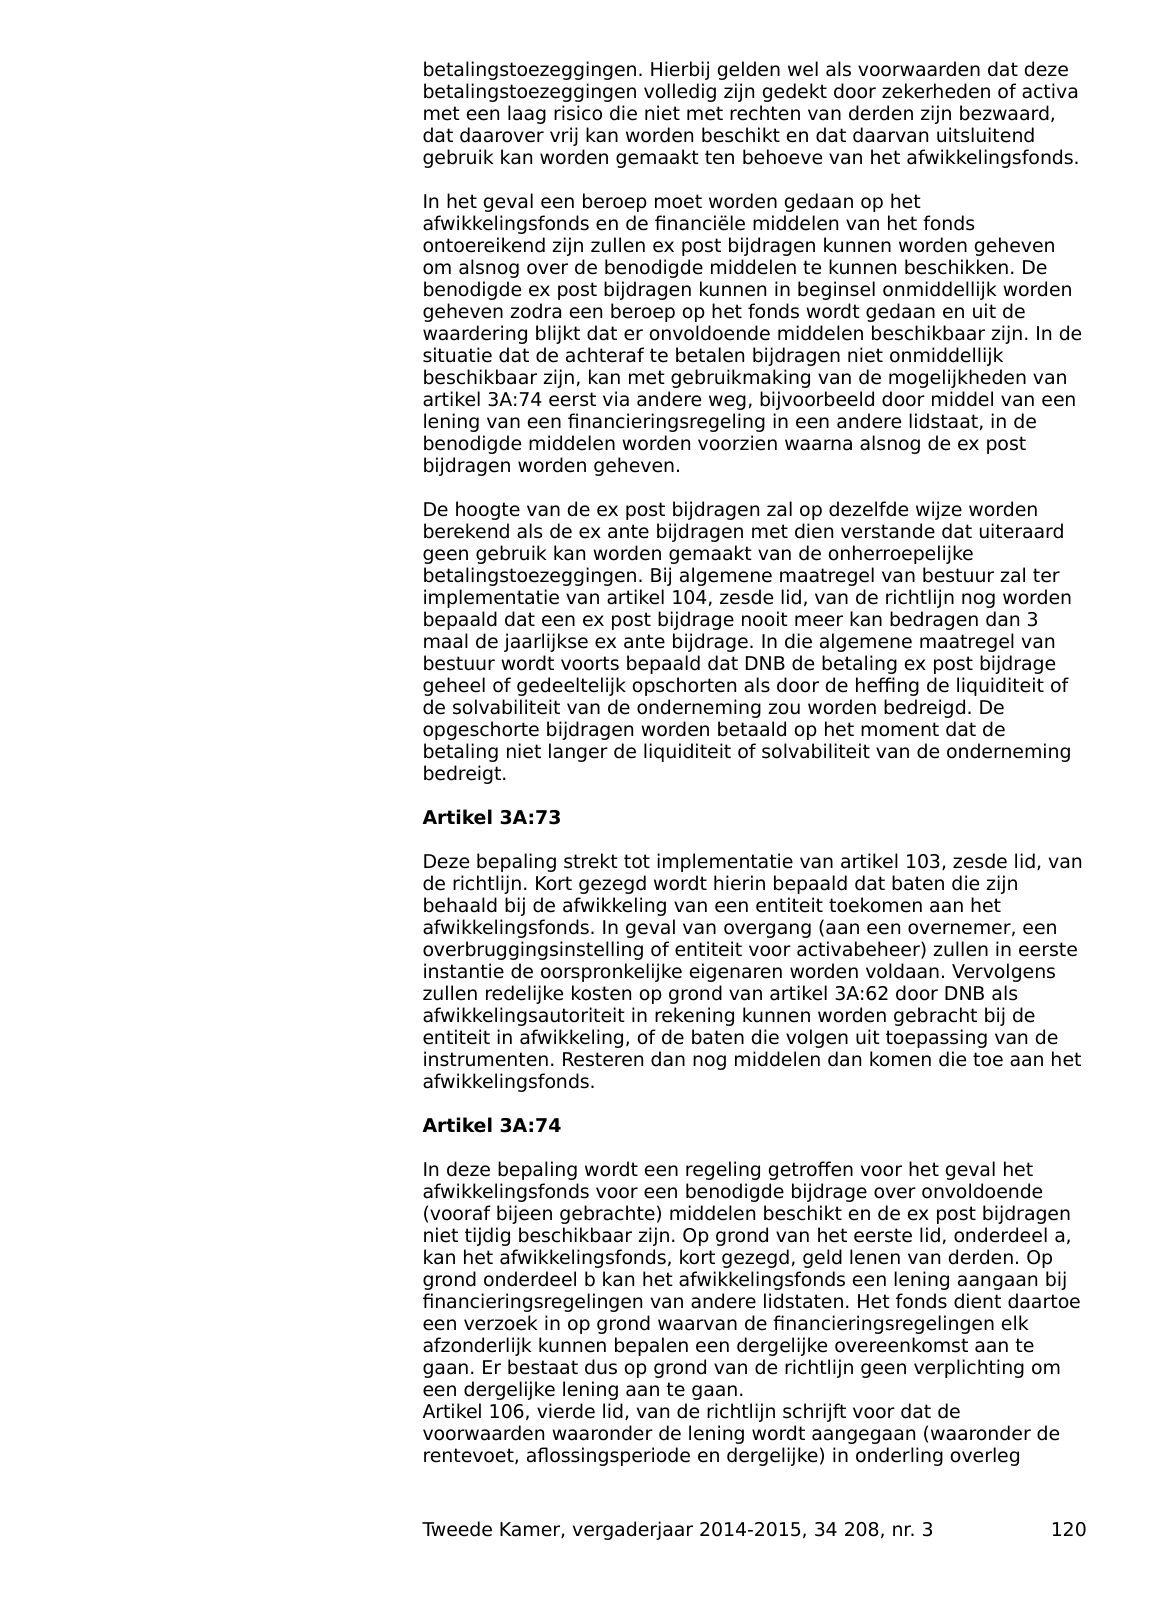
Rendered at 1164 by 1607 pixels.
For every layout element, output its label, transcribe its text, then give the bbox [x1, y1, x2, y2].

text betalingstoezeggingen. Hierbij gelden wel als voorwaarden dat deze betalingstoezeggingen volledig zijn gedekt door zekerheden of activa met een laag risico die niet met rechten van derden zijn bezwaard, dat daarover vrij kan worden beschikt en dat daarvan uitsluitend gebruik kan worden gemaakt ten behoeve van het afwikkelingsfonds. [422, 59, 1087, 169]
text Artikel 106, vierde lid, van de richtlijn schrijft voor dat de voorwaarden waaronder de lening wordt aangegaan (waaronder de rentevoet, aflossingsperiode en dergelijke) in onderling overleg [422, 1401, 1087, 1467]
subtitle Artikel 3A:74 [422, 1115, 1087, 1137]
text In het geval een beroep moet worden gedaan op het afwikkelingsfonds en de financiële middelen van het fonds ontoereikend zijn zullen ex post bijdragen kunnen worden geheven om alsnog over de benodigde middelen te kunnen beschikken. De benodigde ex post bijdragen kunnen in beginsel onmiddellijk worden geheven zodra een beroep op het fonds wordt gedaan en uit de waardering blijkt dat er onvoldoende middelen beschikbaar zijn. In de situatie dat de achteraf te betalen bijdragen niet onmiddellijk beschikbaar zijn, kan met gebruikmaking van de mogelijkheden van artikel 3A:74 eerst via andere weg, bijvoorbeeld door middel van een lening van een financieringsregeling in een andere lidstaat, in de benodigde middelen worden voorzien waarna alsnog de ex post bijdragen worden geheven. [422, 191, 1087, 477]
text De hoogte van de ex post bijdragen zal op dezelfde wijze worden berekend als de ex ante bijdragen met dien verstande dat uiteraard geen gebruik kan worden gemaakt van de onherroepelijke betalingstoezeggingen. Bij algemene maatregel van bestuur zal ter implementatie van artikel 104, zesde lid, van de richtlijn nog worden bepaald dat een ex post bijdrage nooit meer kan bedragen dan 3 maal de jaarlijkse ex ante bijdrage. In die algemene maatregel van bestuur wordt voorts bepaald dat DNB de betaling ex post bijdrage geheel of gedeeltelijk opschorten als door de heffing de liquiditeit of de solvabiliteit van de onderneming zou worden bedreigd. De opgeschorte bijdragen worden betaald op het moment dat de betaling niet langer de liquiditeit of solvabiliteit van de onderneming bedreigt. [422, 499, 1087, 785]
text In deze bepaling wordt een regeling getroffen voor het geval het afwikkelingsfonds voor een benodigde bijdrage over onvoldoende (vooraf bijeen gebrachte) middelen beschikt en de ex post bijdragen niet tijdig beschikbaar zijn. Op grond van het eerste lid, onderdeel a, kan het afwikkelingsfonds, kort gezegd, geld lenen van derden. Op grond onderdeel b kan het afwikkelingsfonds een lening aangaan bij financieringsregelingen van andere lidstaten. Het fonds dient daartoe een verzoek in op grond waarvan de financieringsregelingen elk afzonderlijk kunnen bepalen een dergelijke overeenkomst aan te gaan. Er bestaat dus op grond van de richtlijn geen verplichting om een dergelijke lening aan te gaan. [422, 1159, 1087, 1401]
subtitle Artikel 3A:73 [422, 807, 1087, 829]
text Deze bepaling strekt tot implementatie van artikel 103, zesde lid, van de richtlijn. Kort gezegd wordt hierin bepaald dat baten die zijn behaald bij de afwikkeling van een entiteit toekomen aan het afwikkelingsfonds. In geval van overgang (aan een overnemer, een overbruggingsinstelling of entiteit voor activabeheer) zullen in eerste instantie de oorspronkelijke eigenaren worden voldaan. Vervolgens zullen redelijke kosten op grond van artikel 3A:62 door DNB als afwikkelingsautoriteit in rekening kunnen worden gebracht bij de entiteit in afwikkeling, of de baten die volgen uit toepassing van de instrumenten. Resteren dan nog middelen dan komen die toe aan het afwikkelingsfonds. [422, 851, 1087, 1093]
